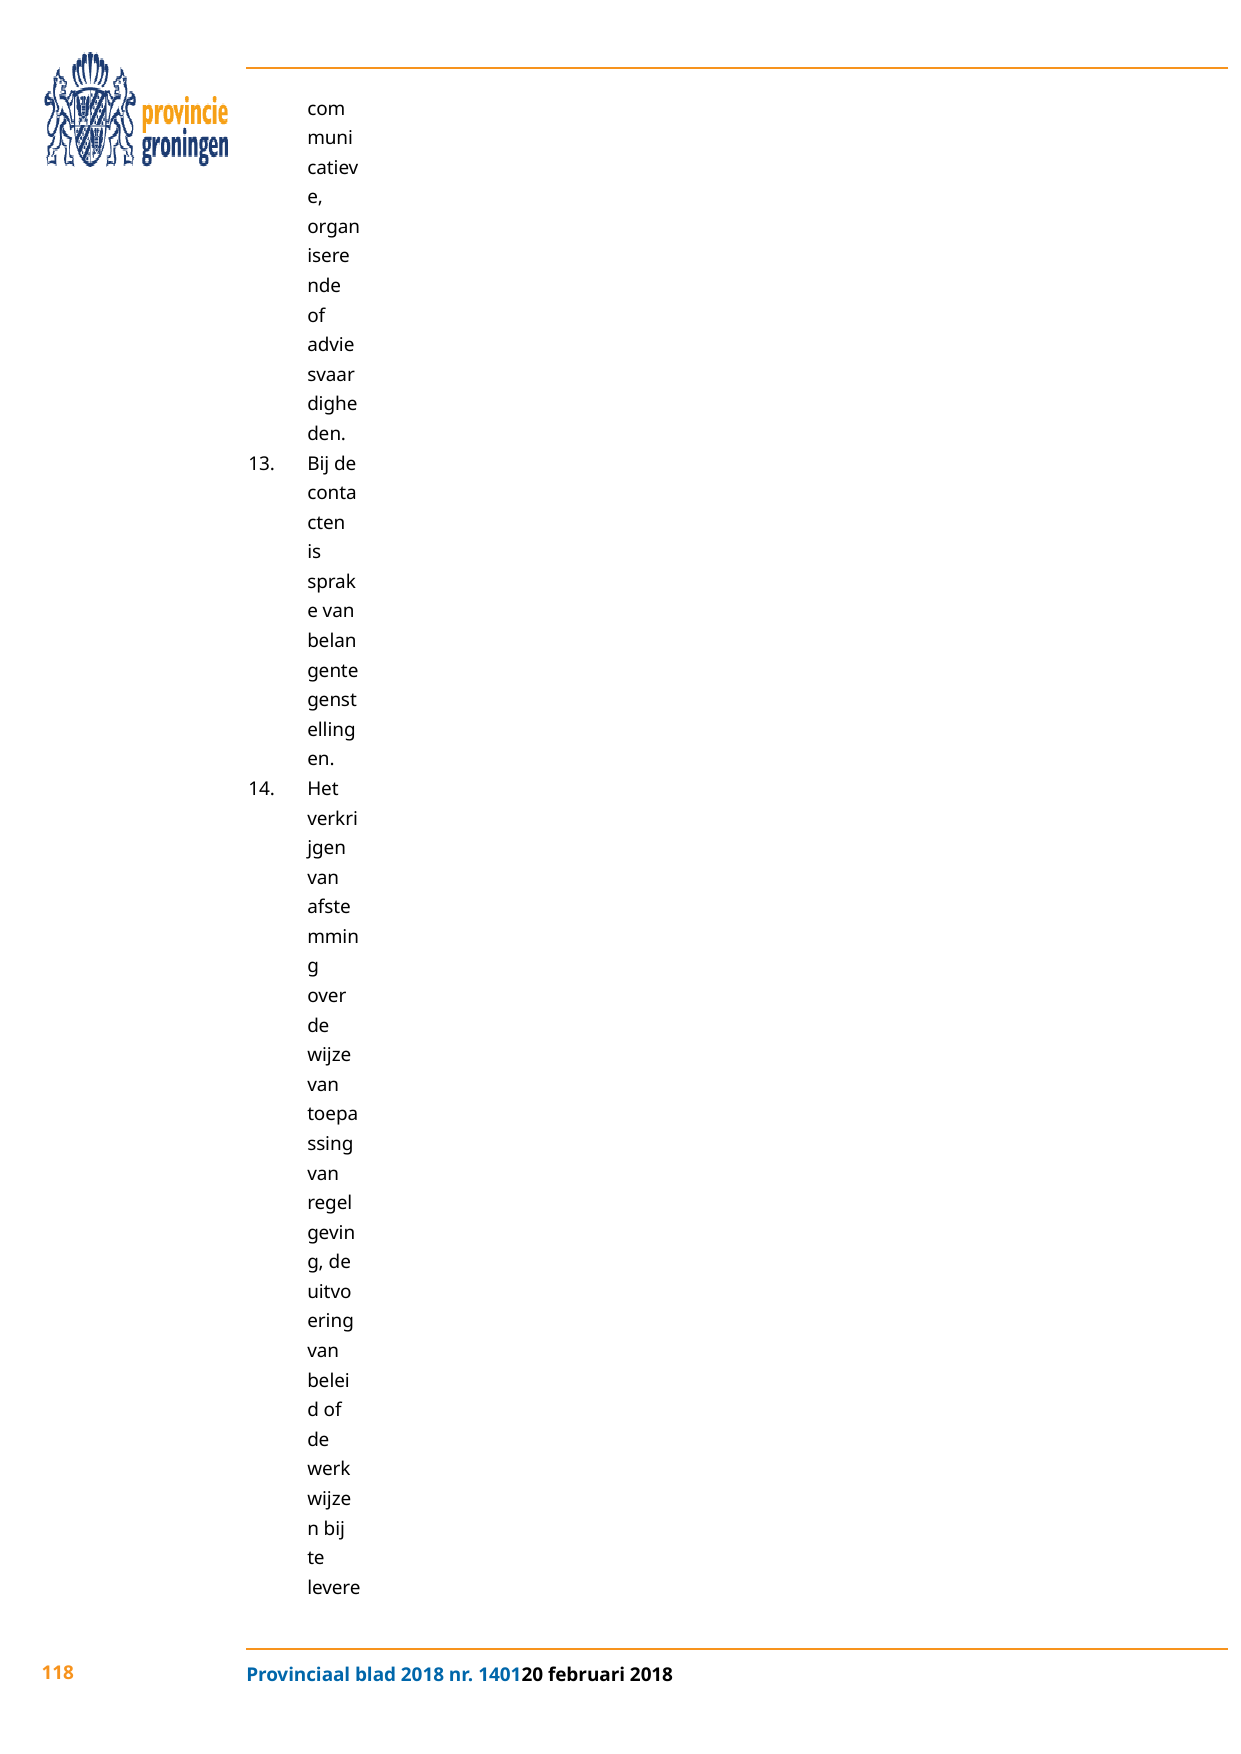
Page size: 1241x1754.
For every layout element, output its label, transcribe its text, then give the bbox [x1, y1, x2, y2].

table_cell [926, 95, 1038, 1600]
table_cell [1039, 95, 1152, 1600]
table_cell [474, 95, 587, 1600]
table_cell [700, 95, 813, 1600]
table_cell [813, 95, 926, 1600]
table_cell communicatieve, organiserende of adviesvaardigheden. Bij de contacten is sprake van belangentegenstellingen. Het verkrijgen van afstemming over de wijze van toepassing van regelgeving, de uitvoering van beleid of de werkwijzen bij te levere [248, 95, 361, 1600]
picture [41, 47, 231, 172]
table_cell [361, 95, 474, 1600]
table_cell [587, 95, 700, 1600]
